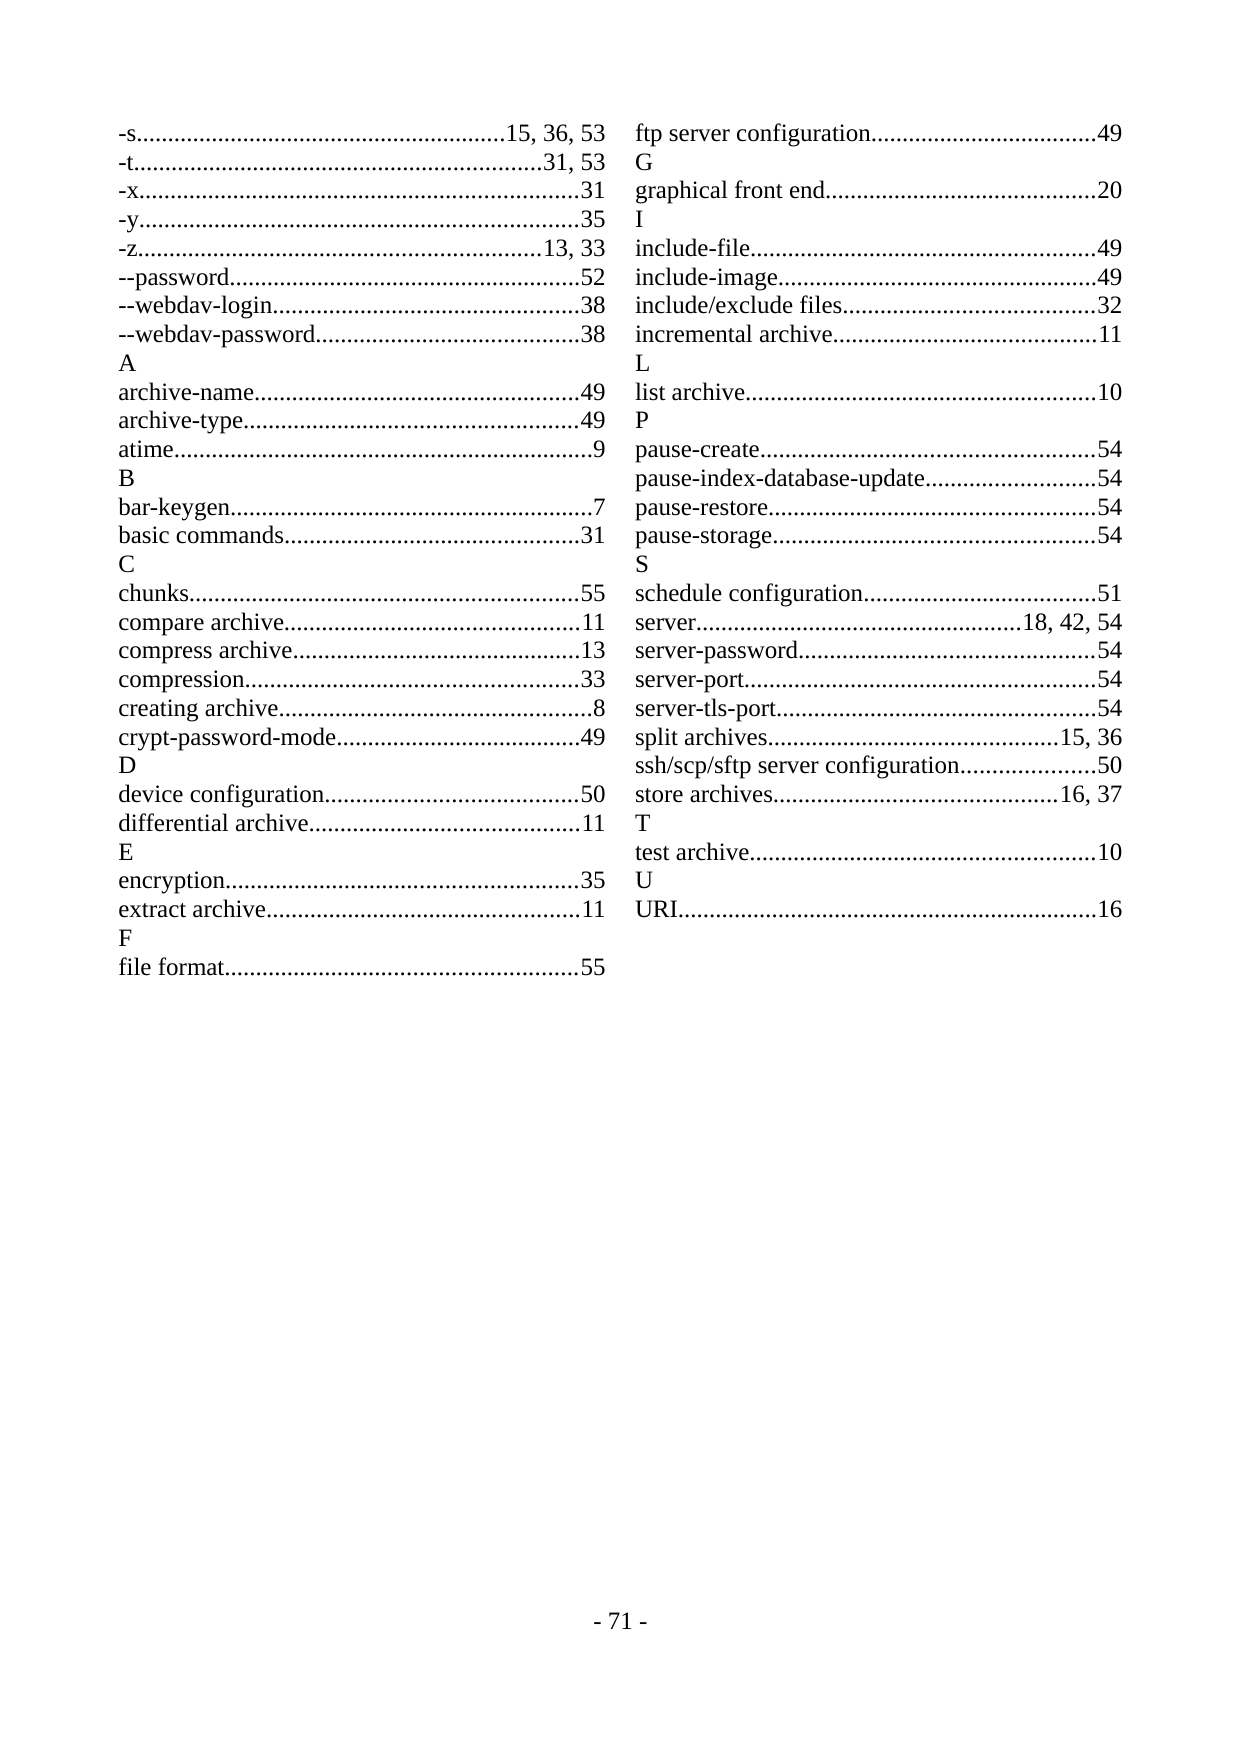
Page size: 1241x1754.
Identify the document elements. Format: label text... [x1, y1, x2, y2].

text archive-name 49 [118, 377, 605, 406]
text G [635, 147, 1122, 176]
text atime 9 [118, 434, 605, 463]
text pause-create 54 [635, 434, 1122, 463]
text differential archive 11 [118, 808, 605, 837]
text T [635, 808, 1122, 837]
text -z 13, 33 [118, 233, 605, 262]
text ‑‑webdav-login 38 [118, 291, 605, 319]
text test archive 10 [635, 837, 1122, 866]
text device configuration 50 [118, 779, 605, 808]
text archive-type 49 [118, 406, 605, 434]
text ftp server configuration 49 [635, 118, 1122, 147]
text store archives 16, 37 [635, 779, 1122, 808]
text -t 31, 53 [118, 147, 605, 176]
text F [118, 923, 605, 952]
text extract archive 11 [118, 894, 605, 923]
text server-tls-port 54 [635, 693, 1122, 722]
text S [635, 549, 1122, 578]
text compression 33 [118, 664, 605, 693]
text encryption 35 [118, 866, 605, 894]
text B [118, 463, 605, 492]
text split archives 15, 36 [635, 722, 1122, 751]
text crypt-password-mode 49 [118, 722, 605, 751]
text list archive 10 [635, 377, 1122, 406]
text include-image 49 [635, 262, 1122, 291]
text -y 35 [118, 204, 605, 233]
text ‑‑webdav-password 38 [118, 319, 605, 348]
text chunks 55 [118, 578, 605, 607]
text ‑‑password 52 [118, 262, 605, 291]
text P [635, 406, 1122, 434]
text pause-index-database-update 54 [635, 463, 1122, 492]
text ssh/scp/sftp server configuration 50 [635, 751, 1122, 779]
text bar-keygen 7 [118, 492, 605, 521]
text file format 55 [118, 952, 605, 981]
text schedule configuration 51 [635, 578, 1122, 607]
text L [635, 348, 1122, 377]
text incremental archive 11 [635, 319, 1122, 348]
text pause-storage 54 [635, 521, 1122, 549]
text A [118, 348, 605, 377]
text compress archive 13 [118, 636, 605, 664]
text I [635, 204, 1122, 233]
text server 18, 42, 54 [635, 607, 1122, 636]
text basic commands 31 [118, 521, 605, 549]
text compare archive 11 [118, 607, 605, 636]
text -x 31 [118, 176, 605, 204]
text C [118, 549, 605, 578]
text server-password 54 [635, 636, 1122, 664]
text URI 16 [635, 894, 1122, 923]
text D [118, 751, 605, 779]
text include-file 49 [635, 233, 1122, 262]
text creating archive 8 [118, 693, 605, 722]
text pause-restore 54 [635, 492, 1122, 521]
text graphical front end 20 [635, 176, 1122, 204]
text U [635, 866, 1122, 894]
text include/exclude files 32 [635, 291, 1122, 319]
text E [118, 837, 605, 866]
text -s 15, 36, 53 [118, 118, 605, 147]
text server-port 54 [635, 664, 1122, 693]
